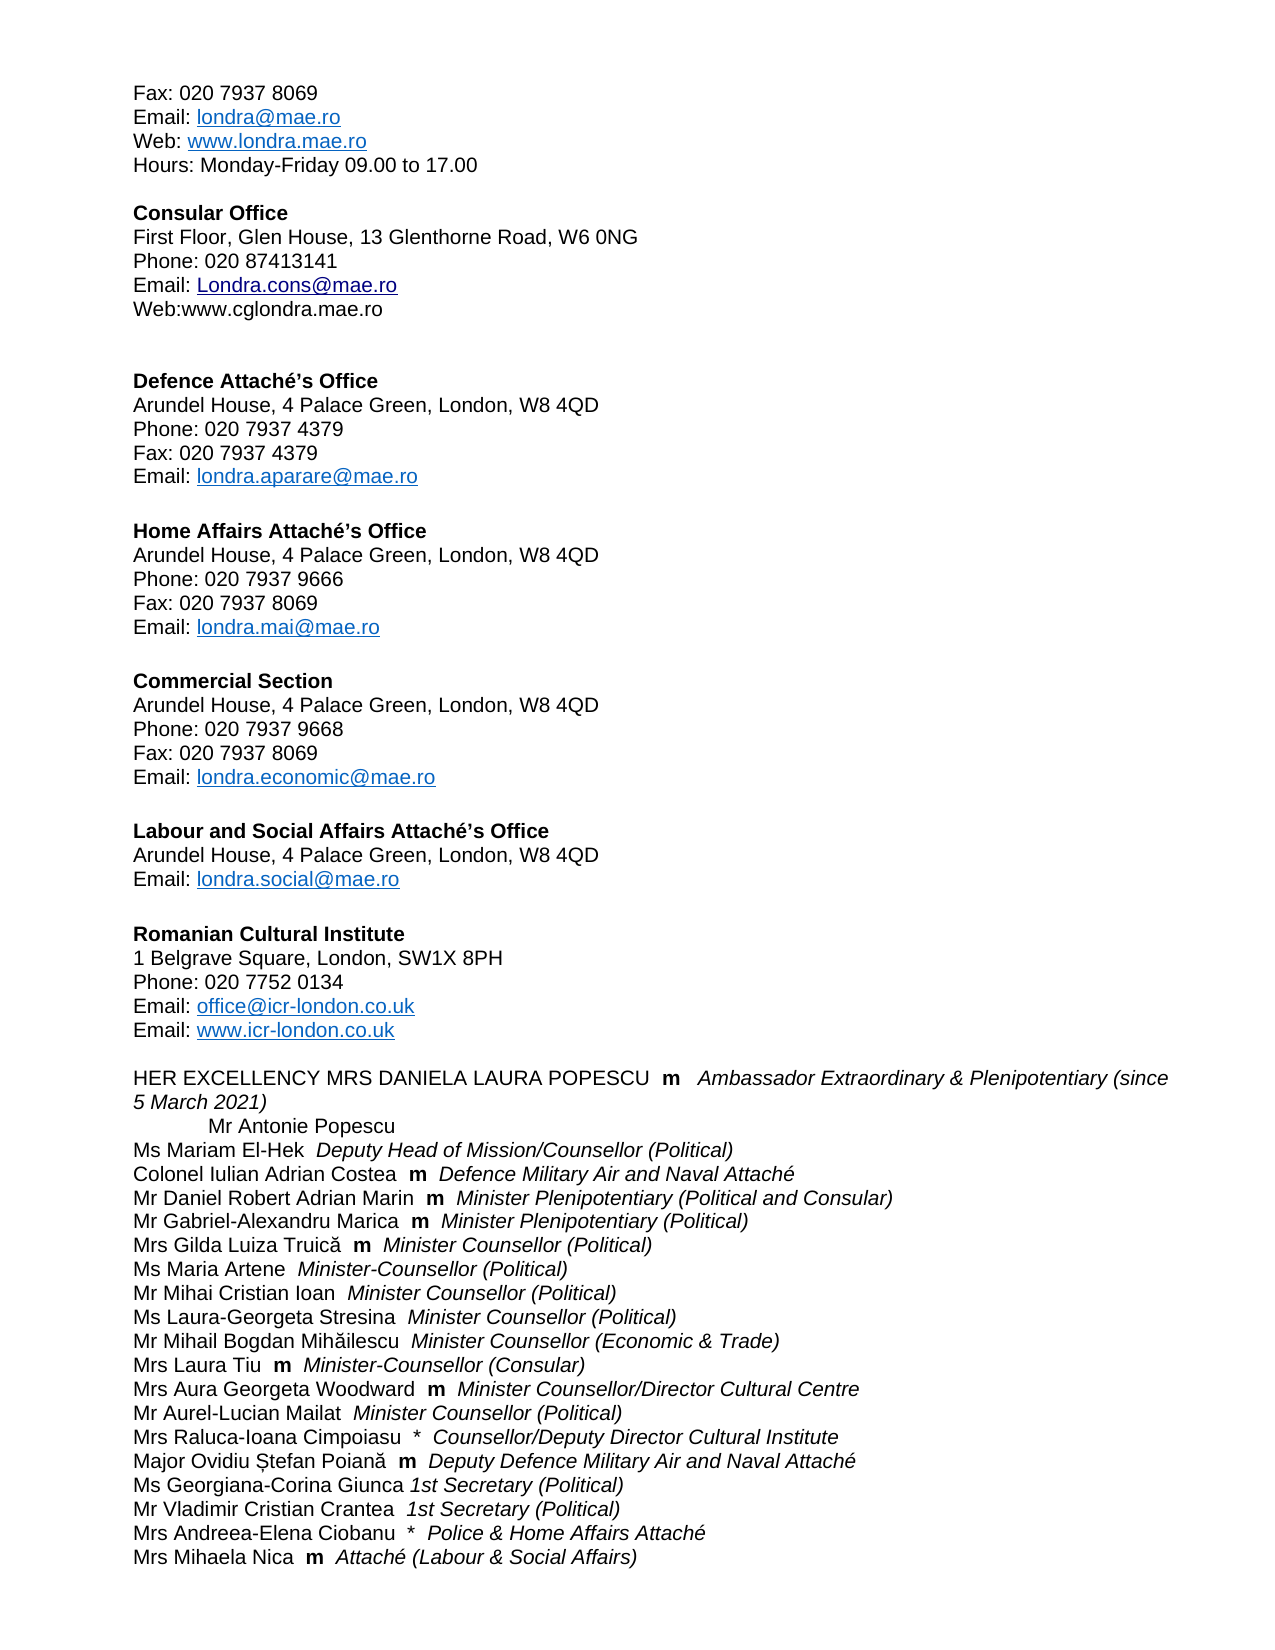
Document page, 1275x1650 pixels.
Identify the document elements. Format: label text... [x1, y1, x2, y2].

text First Floor, Glen House, 13 Glenthorne Road, W6 0NG [133, 225, 1181, 249]
text Fax: 020 7937 8069 [133, 591, 1181, 614]
text Fax: 020 7937 4379 [133, 440, 1181, 464]
text Email: londra.aparare@mae.ro [133, 464, 1181, 488]
text Arundel House, 4 Palace Green, London, W8 4QD [133, 693, 1181, 717]
text Fax: 020 7937 8069 [133, 81, 1181, 105]
text Fax: 020 7937 8069 [133, 741, 1181, 765]
text Defence Attaché’s Office [133, 368, 1181, 392]
text Email: londra.social@mae.ro [133, 867, 1181, 891]
text Mrs Gilda Luiza Truică m Minister Counsellor (Political) [133, 1233, 1181, 1257]
text Mr Mihai Cristian Ioan Minister Counsellor (Political) [133, 1281, 1181, 1305]
text Email: www.icr-london.co.uk [133, 1018, 1181, 1042]
text Mr Daniel Robert Adrian Marin m Minister Plenipotentiary (Political and Consular) [133, 1185, 1181, 1209]
text Major Ovidiu Ștefan Poiană m Deputy Defence Military Air and Naval Attaché [133, 1449, 1181, 1473]
text Mrs Raluca-Ioana Cimpoiasu * Counsellor/Deputy Director Cultural Institute [133, 1425, 1181, 1449]
text Web:www.cglondra.mae.ro [133, 297, 1181, 321]
text Email: londra.mai@mae.ro [133, 614, 1181, 638]
text Mrs Laura Tiu m Minister-Counsellor (Consular) [133, 1353, 1181, 1377]
text Phone: 020 7937 9666 [133, 567, 1181, 591]
text Email: londra.economic@mae.ro [133, 765, 1181, 789]
text Arundel House, 4 Palace Green, London, W8 4QD [133, 392, 1181, 416]
text Romanian Cultural Institute [133, 922, 1181, 946]
text Ms Maria Artene Minister-Counsellor (Political) [133, 1257, 1181, 1281]
text Email: office@icr-london.co.uk [133, 994, 1181, 1018]
text Web: www.londra.mae.ro [133, 129, 1181, 153]
text Phone: 020 7937 9668 [133, 717, 1181, 741]
text Mrs Mihaela Nica m Attaché (Labour & Social Affairs) [133, 1545, 1181, 1569]
text Phone: 020 87413141 [133, 249, 1181, 273]
text Labour and Social Affairs Attaché’s Office [133, 819, 1181, 843]
text Mr Vladimir Cristian Crantea 1st Secretary (Political) [133, 1497, 1181, 1521]
text 1 Belgrave Square, London, SW1X 8PH [133, 946, 1181, 970]
text HER EXCELLENCY MRS DANIELA LAURA POPESCU m Ambassador Extraordinary & Plenipotentiary (since 5 March 2021) [133, 1066, 1181, 1113]
text Ms Georgiana-Corina Giunca 1st Secretary (Political) [133, 1473, 1181, 1497]
text Phone: 020 7752 0134 [133, 970, 1181, 994]
text Hours: Monday-Friday 09.00 to 17.00 [133, 153, 1181, 177]
text Commercial Section [133, 669, 1181, 693]
text Email: Londra.cons@mae.ro [133, 273, 1181, 297]
text Email: londra@mae.ro [133, 105, 1181, 129]
text Mr Antonie Popescu [133, 1113, 1181, 1137]
text Home Affairs Attaché’s Office [133, 519, 1181, 543]
text Colonel Iulian Adrian Costea m Defence Military Air and Naval Attaché [133, 1161, 1181, 1185]
text Arundel House, 4 Palace Green, London, W8 4QD [133, 843, 1181, 867]
text Mr Mihail Bogdan Mihăilescu Minister Counsellor (Economic & Trade) [133, 1329, 1181, 1353]
text Arundel House, 4 Palace Green, London, W8 4QD [133, 543, 1181, 567]
text Ms Laura-Georgeta Stresina Minister Counsellor (Political) [133, 1305, 1181, 1329]
text Mr Aurel-Lucian Mailat Minister Counsellor (Political) [133, 1401, 1181, 1425]
text Mr Gabriel-Alexandru Marica m Minister Plenipotentiary (Political) [133, 1209, 1181, 1233]
text Ms Mariam El-Hek Deputy Head of Mission/Counsellor (Political) [133, 1137, 1181, 1161]
text Mrs Andreea-Elena Ciobanu * Police & Home Affairs Attaché [133, 1521, 1181, 1545]
text Mrs Aura Georgeta Woodward m Minister Counsellor/Director Cultural Centre [133, 1377, 1181, 1401]
text Consular Office [133, 201, 1181, 225]
text Phone: 020 7937 4379 [133, 416, 1181, 440]
